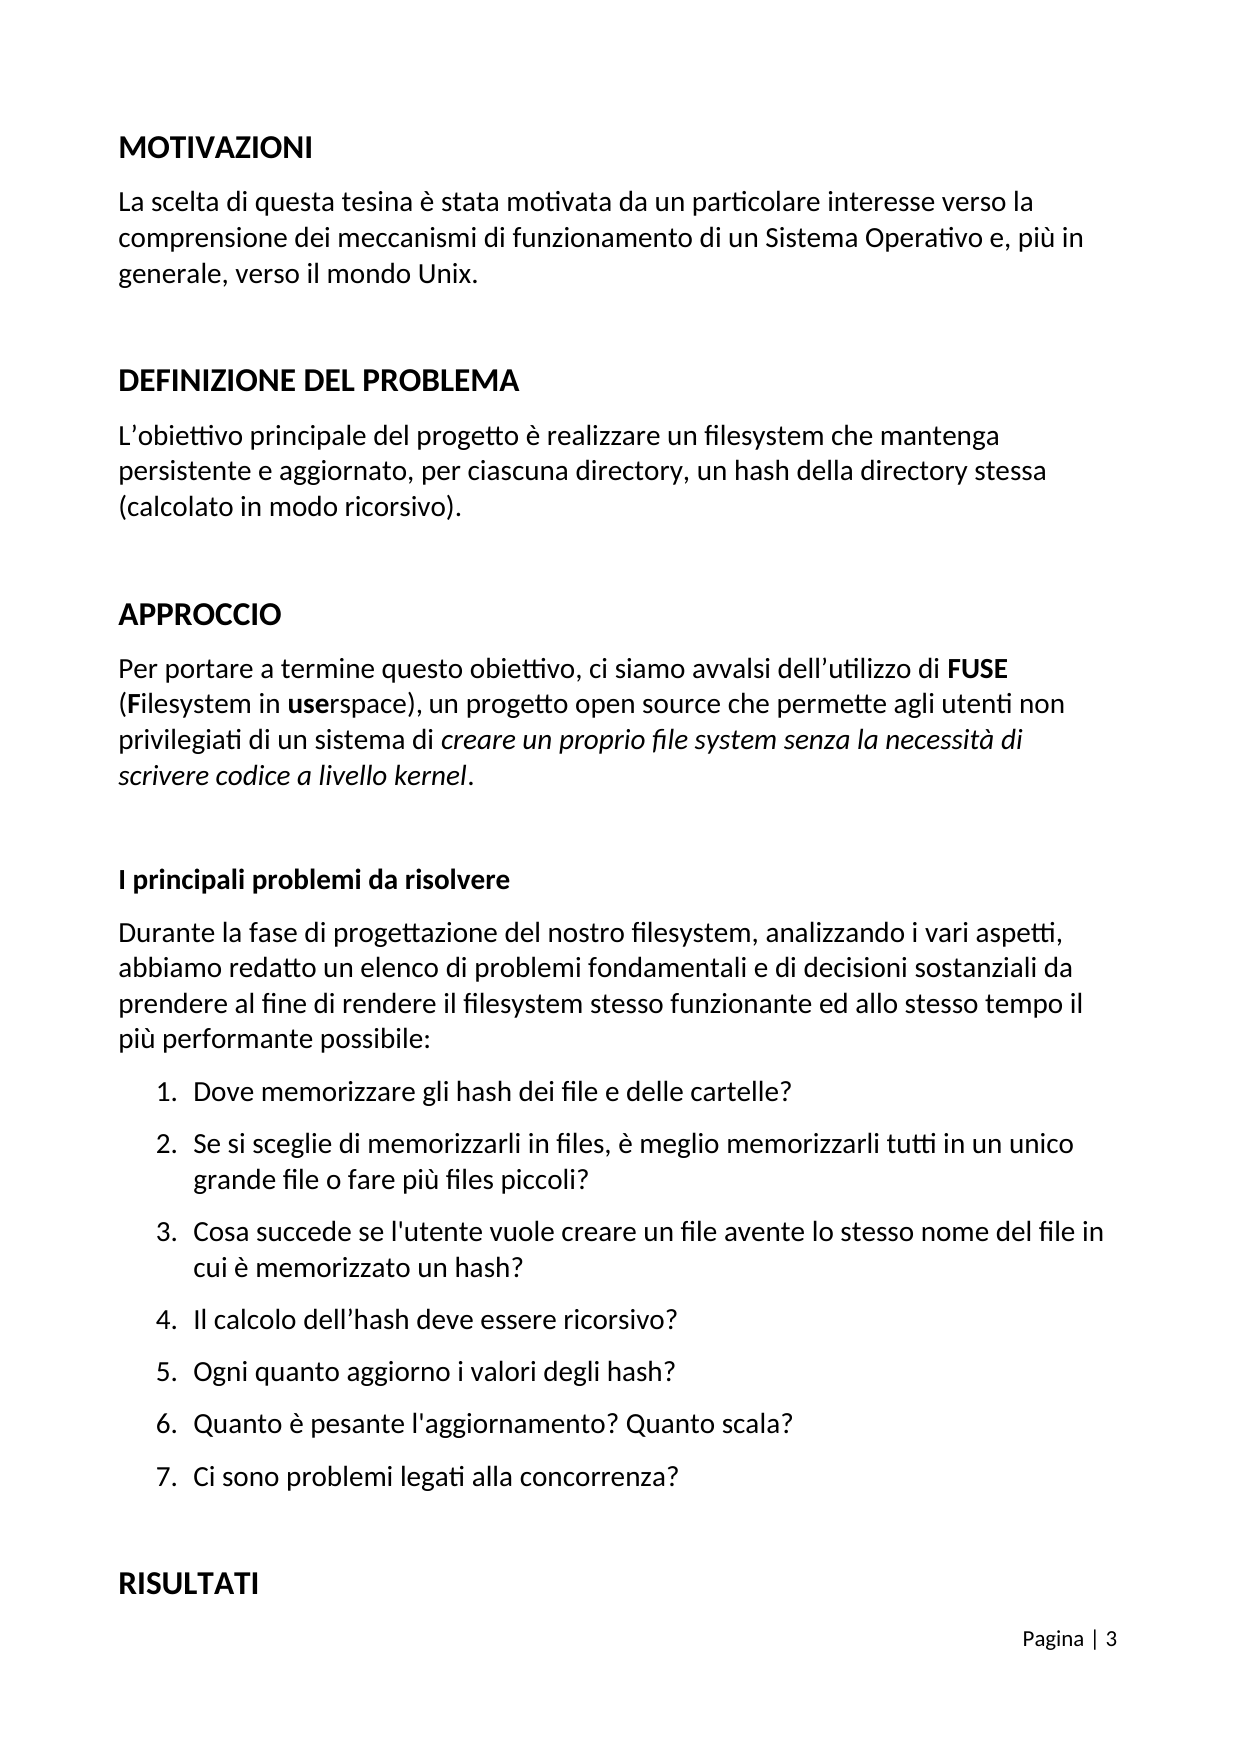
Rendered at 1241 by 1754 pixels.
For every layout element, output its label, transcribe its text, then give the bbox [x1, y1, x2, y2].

text DEFINIZIONE DEL PROBLEMA [118, 359, 1122, 400]
list Quanto è pesante l'aggiornamento? Quanto scala? [156, 1406, 1122, 1441]
text La scelta di questa tesina è stata motivata da un particolare interesse verso la comprensione dei meccanismi di funzionamento di un Sistema Operativo e, più in generale, verso il mondo Unix. [118, 183, 1122, 290]
text RISULTATI [118, 1562, 1122, 1603]
list Ogni quanto aggiorno i valori degli hash? [156, 1353, 1122, 1389]
text Per portare a termine questo obiettivo, ci siamo avvalsi dell’utilizzo di FUSE (Filesystem in userspace), un progetto open source che permette agli utenti non privilegiati di un sistema di creare un proprio file system senza la necessità di scrivere codice a livello kernel. [118, 650, 1122, 792]
text Durante la fase di progettazione del nostro filesystem, analizzando i vari aspetti, abbiamo redatto un elenco di problemi fondamentali e di decisioni sostanziali da prendere al fine di rendere il filesystem stesso funzionante ed allo stesso tempo il più performante possibile: [118, 914, 1122, 1056]
text APPROCCIO [118, 592, 1122, 633]
list Ci sono problemi legati alla concorrenza? [156, 1458, 1122, 1493]
list Cosa succede se l'utente vuole creare un file avente lo stesso nome del file in cui è memorizzato un hash? [156, 1213, 1122, 1284]
text L’obiettivo principale del progetto è realizzare un filesystem che mantenga persistente e aggiornato, per ciascuna directory, un hash della directory stessa (calcolato in modo ricorsivo). [118, 417, 1122, 523]
text I principali problemi da risolvere [118, 861, 1122, 897]
list Dove memorizzare gli hash dei file e delle cartelle? [156, 1073, 1122, 1108]
text MOTIVAZIONI [118, 126, 1122, 167]
list Il calcolo dell’hash deve essere ricorsivo? [156, 1301, 1122, 1337]
list Se si sceglie di memorizzarli in files, è meglio memorizzarli tutti in un unico grande file o fare più files piccoli? [156, 1125, 1122, 1196]
